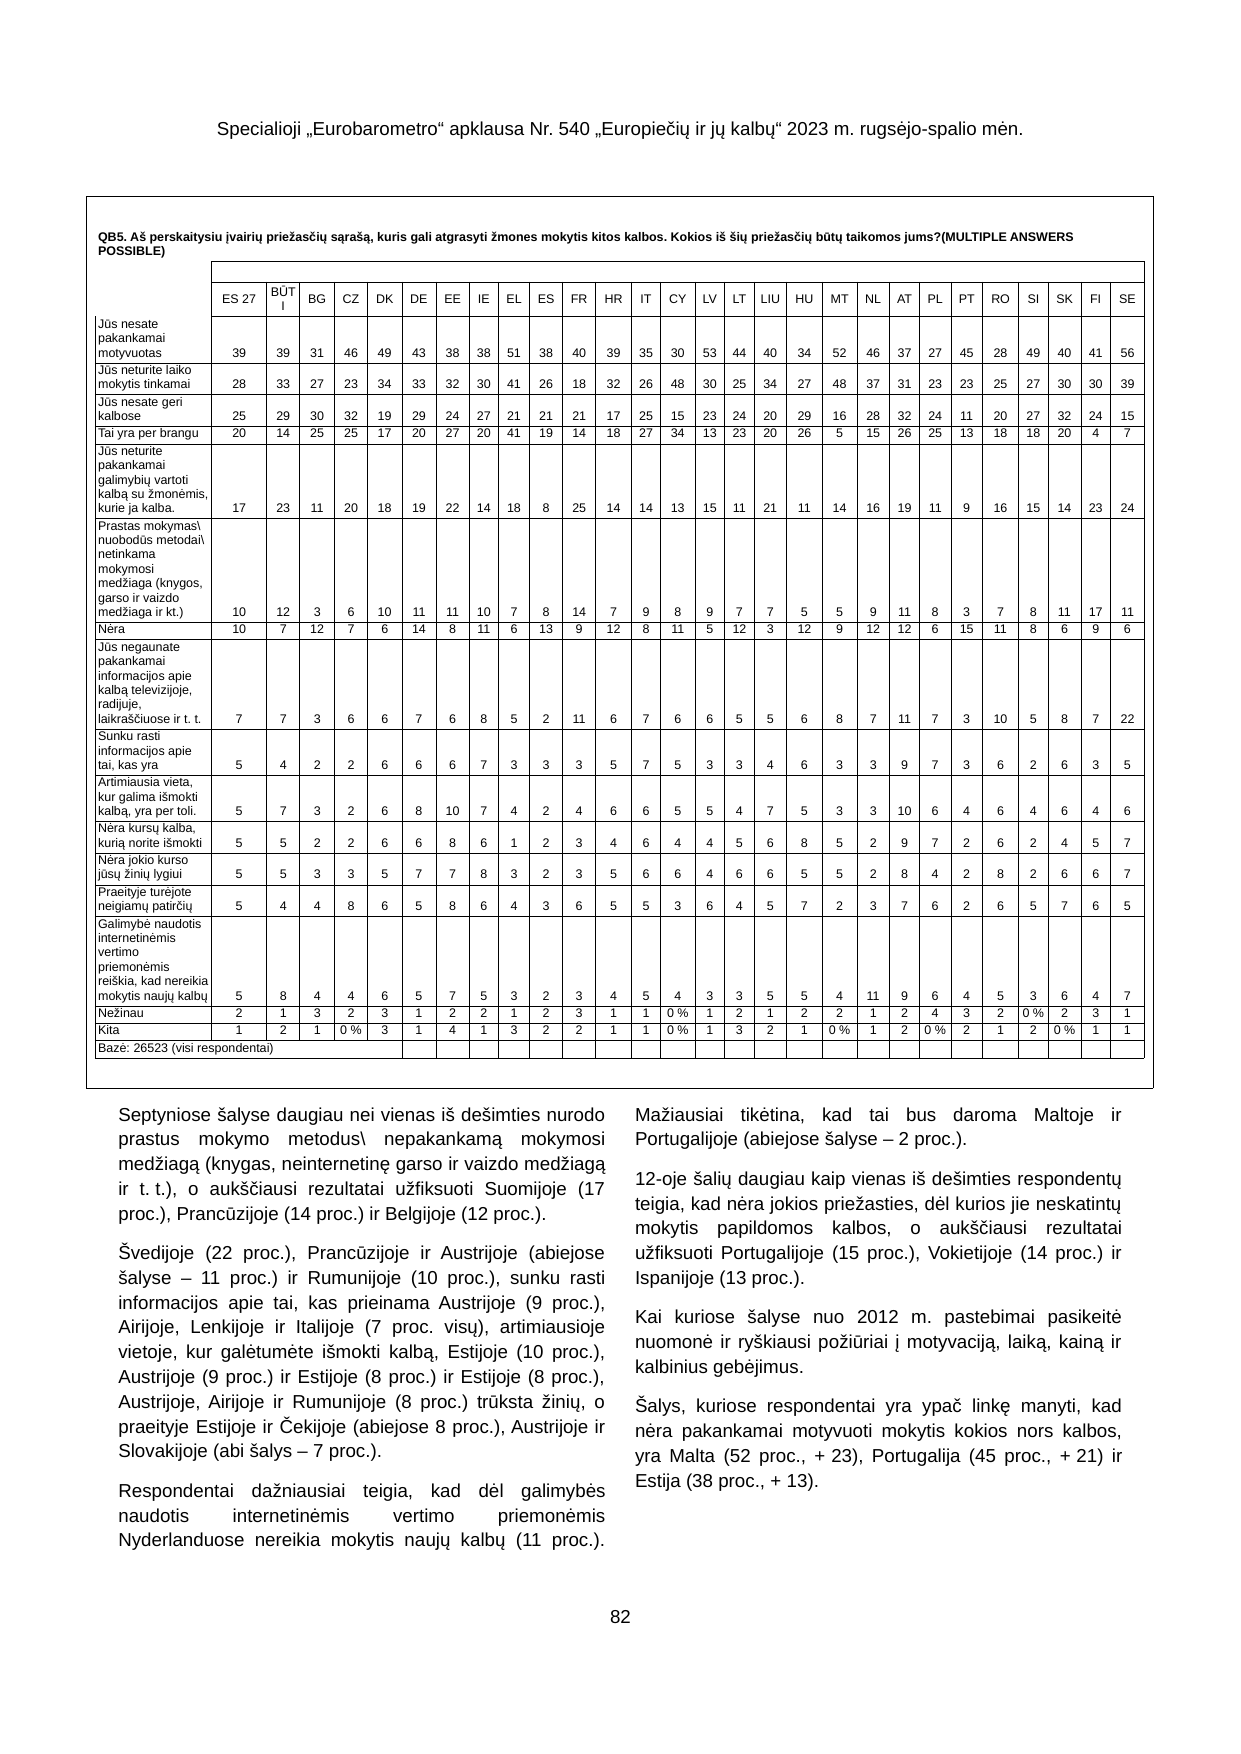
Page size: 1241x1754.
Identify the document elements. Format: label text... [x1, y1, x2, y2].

table_cell 29 [267, 395, 299, 426]
table_cell 7 [890, 886, 919, 916]
table_cell 45 [952, 317, 982, 362]
table_cell 5 [1019, 640, 1048, 729]
table_cell 5 [267, 854, 299, 884]
table_cell 6 [983, 822, 1018, 853]
table_cell 8 [437, 822, 469, 853]
table_cell 37 [858, 364, 889, 394]
table_cell 5 [661, 776, 695, 821]
table_cell ES [530, 283, 562, 316]
table_cell 30 [696, 364, 724, 394]
table_cell 5 [823, 854, 857, 884]
table_cell 21 [563, 395, 595, 426]
table_cell 23 [1082, 445, 1110, 518]
table_cell 14 [1049, 445, 1081, 518]
table_cell 8 [437, 886, 469, 916]
table_cell 29 [403, 395, 436, 426]
table_cell 44 [725, 317, 754, 362]
table_cell 1 [596, 1024, 631, 1040]
table_cell 18 [983, 427, 1018, 443]
table_cell 4 [725, 776, 754, 821]
table_cell 22 [437, 445, 469, 518]
table_cell [596, 1041, 631, 1058]
table_cell 1 [983, 1024, 1018, 1040]
table_cell 23 [725, 427, 754, 443]
table_cell 2 [1049, 1007, 1081, 1023]
table_cell 7 [267, 623, 299, 639]
table_cell Praeityje turėjote neigiamų patirčių [96, 886, 211, 916]
table_cell 32 [890, 395, 919, 426]
table_cell 11 [661, 623, 695, 639]
table_cell 7 [920, 822, 951, 853]
text 12-oje šalių daugiau kaip vienas iš dešimties respondentų teigia, kad nėra jokios priežasties, dėl kurios jie neskatintų mokytis papildomos kalbos, o aukščiausi rezultatai užfiksuoti Portugalijoje (15 proc.), Vokietijoje (14 proc.) ir Ispanijoje (13 proc.). [635, 1168, 1122, 1288]
table_cell 3 [300, 640, 334, 729]
table_cell Jūs nesate pakankamai motyvuotas [96, 316, 211, 362]
table_cell 1 [470, 1024, 498, 1040]
table_cell 3 [300, 854, 334, 884]
table_cell 7 [470, 730, 498, 775]
table_cell 6 [920, 623, 951, 639]
table_cell 4 [499, 776, 529, 821]
table_cell 39 [267, 317, 299, 362]
table_cell 5 [470, 917, 498, 1006]
table_cell 9 [890, 917, 919, 1006]
table_cell 2 [563, 1024, 595, 1040]
table_cell 5 [696, 776, 724, 821]
table_cell [920, 1041, 951, 1058]
table_cell 14 [470, 445, 498, 518]
table_cell 1 [632, 1024, 660, 1040]
table_cell 5 [755, 640, 786, 729]
table_cell 4 [725, 886, 754, 916]
table_cell 2 [335, 822, 367, 853]
table_cell Tai yra per brangu [96, 427, 211, 443]
table_cell 9 [890, 730, 919, 775]
table_cell 12 [596, 623, 631, 639]
table_cell 8 [1019, 623, 1048, 639]
table_cell 7 [267, 776, 299, 821]
table_cell 11 [403, 519, 436, 622]
text Respondentai dažniausiai teigia, kad dėl galimybės naudotis internetinėmis vertimo priemonėmis Nyderlanduose nereikia mokytis naujų kalbų (11 proc.). [118, 1480, 605, 1551]
table_cell 2 [530, 822, 562, 853]
table_cell 4 [267, 730, 299, 775]
table_cell 26 [632, 364, 660, 394]
table_cell 10 [890, 776, 919, 821]
table_cell 49 [368, 317, 402, 362]
table_cell 20 [335, 445, 367, 518]
table_cell 18 [499, 445, 529, 518]
table_cell 24 [1082, 395, 1110, 426]
table_cell Kita [96, 1024, 211, 1040]
table_cell 2 [530, 1024, 562, 1040]
table_cell 30 [1049, 364, 1081, 394]
table_cell 24 [725, 395, 754, 426]
table_cell 46 [335, 317, 367, 362]
table_cell 26 [787, 427, 822, 443]
table_cell 14 [267, 427, 299, 443]
table_cell [696, 1041, 724, 1058]
table_cell RO [983, 283, 1018, 316]
table_cell 48 [661, 364, 695, 394]
table_cell 5 [212, 822, 266, 853]
table_cell 4 [300, 917, 334, 1006]
table_cell 6 [403, 730, 436, 775]
table_cell 6 [1049, 917, 1081, 1006]
table_cell [499, 1041, 529, 1058]
table_cell [563, 1041, 595, 1058]
table_cell [1082, 1041, 1110, 1058]
table_cell 25 [983, 364, 1018, 394]
table_cell 14 [632, 445, 660, 518]
table_cell 6 [920, 886, 951, 916]
table_cell 4 [1082, 917, 1110, 1006]
table_cell [95, 261, 211, 282]
table_cell 1 [755, 1007, 786, 1023]
table_cell Nežinau [96, 1007, 211, 1023]
table_cell 3 [563, 730, 595, 775]
table_cell 2 [470, 1007, 498, 1023]
table_cell 6 [983, 886, 1018, 916]
table_cell 8 [787, 822, 822, 853]
table_cell AT [890, 283, 919, 316]
table_cell 17 [1082, 519, 1110, 622]
table_cell 8 [470, 854, 498, 884]
table_cell 2 [858, 854, 889, 884]
table_cell 1 [858, 1024, 889, 1040]
table_cell 7 [1111, 854, 1144, 884]
table_cell 1 [1082, 1024, 1110, 1040]
table_cell 3 [499, 917, 529, 1006]
table_cell 30 [470, 364, 498, 394]
table_cell 52 [823, 317, 857, 362]
table_cell 2 [952, 854, 982, 884]
table_cell 13 [696, 427, 724, 443]
table_cell 7 [920, 730, 951, 775]
table_cell 7 [632, 640, 660, 729]
table_cell 6 [368, 730, 402, 775]
table_cell 6 [696, 640, 724, 729]
table_cell 2 [952, 886, 982, 916]
table_cell 23 [952, 364, 982, 394]
table_cell 3 [1082, 730, 1110, 775]
table_cell [983, 1041, 1018, 1058]
table_cell 5 [403, 886, 436, 916]
table_cell 10 [212, 623, 266, 639]
table_cell 6 [1082, 886, 1110, 916]
table_cell 6 [499, 623, 529, 639]
table_cell 4 [267, 886, 299, 916]
table_cell [437, 1041, 469, 1058]
table_cell 2 [300, 730, 334, 775]
table_cell 3 [823, 730, 857, 775]
table_cell 41 [499, 427, 529, 443]
table_cell 23 [335, 364, 367, 394]
table_cell 2 [1019, 730, 1048, 775]
table_cell 7 [755, 519, 786, 622]
table_cell 10 [983, 640, 1018, 729]
table_cell [95, 282, 211, 316]
table_cell 5 [725, 640, 754, 729]
table_cell 2 [530, 917, 562, 1006]
table_cell 9 [823, 623, 857, 639]
table_cell 0 % [661, 1024, 695, 1040]
table_cell 16 [858, 445, 889, 518]
table_cell 5 [596, 730, 631, 775]
table_cell 40 [755, 317, 786, 362]
table_cell 2 [530, 1007, 562, 1023]
table_cell 7 [725, 519, 754, 622]
table_cell [632, 1041, 660, 1058]
table_cell 2 [530, 776, 562, 821]
table_cell 38 [470, 317, 498, 362]
table_cell BŪTI [267, 283, 299, 316]
table_cell 1 [300, 1024, 334, 1040]
table_cell 24 [437, 395, 469, 426]
table_cell LT [725, 283, 754, 316]
table_cell [470, 1041, 498, 1058]
table_cell 5 [212, 776, 266, 821]
table_cell 20 [983, 395, 1018, 426]
table_cell 7 [267, 640, 299, 729]
table_cell 2 [952, 822, 982, 853]
table_cell 5 [212, 730, 266, 775]
table_cell 4 [1049, 822, 1081, 853]
table_cell 41 [499, 364, 529, 394]
table_cell 5 [755, 886, 786, 916]
table_cell 5 [499, 640, 529, 729]
table_cell 11 [1049, 519, 1081, 622]
table_cell 32 [1049, 395, 1081, 426]
table_cell 39 [596, 317, 631, 362]
table_cell 5 [661, 730, 695, 775]
table_cell CZ [335, 283, 367, 316]
table_cell 5 [212, 854, 266, 884]
table_cell [212, 262, 1144, 282]
table_cell 25 [335, 427, 367, 443]
table_cell 27 [1019, 395, 1048, 426]
table_cell 30 [1082, 364, 1110, 394]
table_cell 3 [563, 1007, 595, 1023]
table_cell PL [920, 283, 951, 316]
table_cell 11 [437, 519, 469, 622]
table_cell 12 [267, 519, 299, 622]
table_cell 16 [983, 445, 1018, 518]
table_cell 1 [632, 1007, 660, 1023]
table_cell 3 [952, 640, 982, 729]
table_cell 21 [499, 395, 529, 426]
table_cell 27 [437, 427, 469, 443]
table_cell 3 [499, 730, 529, 775]
table_cell 27 [1019, 364, 1048, 394]
table_cell 8 [632, 623, 660, 639]
table_cell 28 [858, 395, 889, 426]
table_cell 13 [952, 427, 982, 443]
table_cell 8 [983, 854, 1018, 884]
table_cell 20 [470, 427, 498, 443]
table_cell 4 [823, 917, 857, 1006]
table_cell 1 [596, 1007, 631, 1023]
table_cell 17 [212, 445, 266, 518]
table_cell 6 [368, 886, 402, 916]
table_cell 5 [787, 776, 822, 821]
table_cell 3 [725, 730, 754, 775]
table_cell 33 [267, 364, 299, 394]
table_cell 25 [920, 427, 951, 443]
table_cell 32 [596, 364, 631, 394]
table_cell IT [632, 283, 660, 316]
table_cell 3 [563, 822, 595, 853]
table_cell 3 [530, 730, 562, 775]
table_cell 5 [725, 822, 754, 853]
table_cell FR [563, 283, 595, 316]
table_cell 2 [335, 730, 367, 775]
table_cell [725, 1041, 754, 1058]
table_cell 2 [755, 1024, 786, 1040]
table_cell 3 [696, 730, 724, 775]
table_cell 7 [1049, 886, 1081, 916]
table_cell [1019, 1041, 1048, 1058]
table_cell 6 [725, 854, 754, 884]
table_cell 10 [470, 519, 498, 622]
table_cell 5 [403, 917, 436, 1006]
table_cell 34 [787, 317, 822, 362]
table_cell 30 [661, 317, 695, 362]
table_cell 37 [890, 317, 919, 362]
table_cell 21 [530, 395, 562, 426]
table_cell 3 [300, 519, 334, 622]
table_cell EL [499, 283, 529, 316]
table_cell 11 [300, 445, 334, 518]
table_cell 5 [755, 917, 786, 1006]
table_cell 6 [632, 822, 660, 853]
table_cell 1 [212, 1024, 266, 1040]
table_cell Sunku rasti informacijos apie tai, kas yra [96, 730, 211, 775]
table_cell 2 [823, 1007, 857, 1023]
table_cell 7 [1082, 640, 1110, 729]
table_cell 10 [368, 519, 402, 622]
table_cell 19 [403, 445, 436, 518]
table_cell 7 [632, 730, 660, 775]
table_cell 6 [661, 854, 695, 884]
table_cell 27 [787, 364, 822, 394]
table_cell 1 [1111, 1024, 1144, 1040]
table_cell 6 [696, 886, 724, 916]
table_cell 1 [499, 1007, 529, 1023]
table_cell 9 [890, 822, 919, 853]
table_cell 48 [823, 364, 857, 394]
table_cell 6 [596, 776, 631, 821]
table_cell 2 [335, 776, 367, 821]
text Mažiausiai tikėtina, kad tai bus daroma Maltoje ir Portugalijoje (abiejose šalyse – 2 proc.). [635, 1089, 1122, 1150]
table_cell 8 [530, 445, 562, 518]
table_cell 15 [661, 395, 695, 426]
table_cell 5 [596, 886, 631, 916]
table_cell 0 % [823, 1024, 857, 1040]
table_cell 6 [755, 854, 786, 884]
table_cell MT [823, 283, 857, 316]
table_cell 3 [952, 519, 982, 622]
table_cell 1 [696, 1007, 724, 1023]
table_cell 1 [267, 1007, 299, 1023]
table_cell Nėra jokio kurso jūsų žinių lygiui [96, 854, 211, 884]
table_cell 7 [1111, 427, 1144, 443]
table_cell 3 [1082, 1007, 1110, 1023]
table_cell 23 [920, 364, 951, 394]
table_cell 6 [1111, 776, 1144, 821]
table_cell 27 [632, 427, 660, 443]
table_cell 3 [952, 1007, 982, 1023]
table_cell 4 [499, 886, 529, 916]
table_cell 13 [530, 623, 562, 639]
table_cell 0 % [920, 1024, 951, 1040]
table_cell IE [470, 283, 498, 316]
table_cell DE [403, 283, 436, 316]
table_cell 3 [499, 854, 529, 884]
table_cell 5 [787, 917, 822, 1006]
table_cell 8 [1049, 640, 1081, 729]
table_cell 17 [596, 395, 631, 426]
table_cell 7 [499, 519, 529, 622]
table_cell 2 [530, 640, 562, 729]
table_cell HR [596, 283, 631, 316]
table_cell 6 [368, 623, 402, 639]
table_cell 4 [661, 917, 695, 1006]
table_cell 23 [267, 445, 299, 518]
table_cell 3 [858, 886, 889, 916]
table_cell 1 [403, 1024, 436, 1040]
table_cell 12 [787, 623, 822, 639]
table_cell 34 [755, 364, 786, 394]
table_cell 2 [267, 1024, 299, 1040]
table_cell 11 [470, 623, 498, 639]
table_cell 3 [725, 1024, 754, 1040]
table_cell 3 [696, 917, 724, 1006]
table_cell 3 [661, 886, 695, 916]
table_cell 8 [267, 917, 299, 1006]
table_cell 2 [530, 854, 562, 884]
table_cell 18 [563, 364, 595, 394]
table_cell 7 [920, 640, 951, 729]
table_cell 4 [300, 886, 334, 916]
table_cell CY [661, 283, 695, 316]
table_cell 0 % [1019, 1007, 1048, 1023]
table_cell 14 [563, 519, 595, 622]
table_cell 5 [787, 854, 822, 884]
table_cell 6 [403, 822, 436, 853]
table_cell 5 [368, 854, 402, 884]
table_cell 6 [1082, 854, 1110, 884]
table_cell 5 [632, 917, 660, 1006]
table_cell PT [952, 283, 982, 316]
table_cell LV [696, 283, 724, 316]
table_cell DK [368, 283, 402, 316]
table_cell [1111, 1041, 1144, 1058]
table_cell 1 [1111, 1007, 1144, 1023]
table_cell 7 [983, 519, 1018, 622]
table_cell 4 [596, 917, 631, 1006]
table_cell 6 [983, 730, 1018, 775]
table_cell 21 [755, 445, 786, 518]
table_cell SE [1111, 283, 1144, 316]
table_cell 1 [858, 1007, 889, 1023]
table_cell 43 [403, 317, 436, 362]
table_cell 25 [632, 395, 660, 426]
table_cell 6 [368, 917, 402, 1006]
table_cell 27 [470, 395, 498, 426]
table_cell 6 [470, 822, 498, 853]
table_cell Prastas mokymas\ nuobodūs metodai\ netinkama mokymosi medžiaga (knygos, garso ir vaizdo medžiaga ir kt.) [96, 519, 211, 622]
table_cell HU [787, 283, 822, 316]
table_cell 7 [470, 776, 498, 821]
table_cell 18 [1019, 427, 1048, 443]
table_cell [1049, 1041, 1081, 1058]
table_cell 9 [563, 623, 595, 639]
table_cell 23 [696, 395, 724, 426]
table_cell 6 [368, 776, 402, 821]
table_cell 26 [530, 364, 562, 394]
table_cell 3 [858, 730, 889, 775]
table_cell 2 [890, 1007, 919, 1023]
table_cell 5 [787, 519, 822, 622]
table_cell 8 [661, 519, 695, 622]
table_cell 4 [1019, 776, 1048, 821]
table_cell 32 [335, 395, 367, 426]
table_cell 3 [755, 623, 786, 639]
table_cell 3 [335, 854, 367, 884]
table_cell 6 [1049, 854, 1081, 884]
table_cell 2 [300, 822, 334, 853]
table_cell 12 [890, 623, 919, 639]
table_cell 38 [530, 317, 562, 362]
table_cell 20 [755, 395, 786, 426]
table_cell [755, 1041, 786, 1058]
table_cell 25 [212, 395, 266, 426]
table_cell 6 [1049, 776, 1081, 821]
table_cell 25 [563, 445, 595, 518]
table_cell 19 [530, 427, 562, 443]
table_cell EE [437, 283, 469, 316]
table_cell 6 [335, 640, 367, 729]
table_cell 10 [212, 519, 266, 622]
table_cell 0 % [661, 1007, 695, 1023]
table_cell [890, 1041, 919, 1058]
table_cell 4 [920, 1007, 951, 1023]
table_cell 7 [596, 519, 631, 622]
table_cell 0 % [335, 1024, 367, 1040]
text Septyniose šalyse daugiau nei vienas iš dešimties nurodo prastus mokymo metodus\ nepakankamą mokymosi medžiagą (knygas, neinternetinę garso ir vaizdo medžiagą ir t. t.), o aukščiausi rezultatai užfiksuoti Suomijoje (17 proc.), Prancūzijoje (14 proc.) ir Belgijoje (12 proc.). [118, 1089, 605, 1224]
table_cell [403, 1041, 436, 1058]
table_cell Nėra kursų kalba, kurią norite išmokti [96, 822, 211, 853]
table_cell 4 [661, 822, 695, 853]
table_cell 7 [403, 640, 436, 729]
table_cell 9 [858, 519, 889, 622]
table_cell 19 [890, 445, 919, 518]
table_cell 14 [596, 445, 631, 518]
table_cell 3 [499, 1024, 529, 1040]
table_cell 3 [823, 776, 857, 821]
table_cell 9 [952, 445, 982, 518]
table_cell 5 [983, 917, 1018, 1006]
table_cell 27 [920, 317, 951, 362]
table_cell 4 [437, 1024, 469, 1040]
table_cell 2 [890, 1024, 919, 1040]
table_cell 31 [890, 364, 919, 394]
table_cell 11 [787, 445, 822, 518]
table_cell 17 [368, 427, 402, 443]
table_cell 6 [470, 886, 498, 916]
table_cell 11 [952, 395, 982, 426]
table_cell 14 [823, 445, 857, 518]
table_cell 8 [437, 623, 469, 639]
table_cell 2 [335, 1007, 367, 1023]
table_cell 32 [437, 364, 469, 394]
table_cell 40 [563, 317, 595, 362]
table_cell 2 [437, 1007, 469, 1023]
table_cell 6 [1049, 623, 1081, 639]
table_cell 7 [787, 886, 822, 916]
table_cell 2 [1019, 822, 1048, 853]
table_cell 7 [403, 854, 436, 884]
table_cell [787, 1041, 822, 1058]
table_cell 3 [530, 886, 562, 916]
table_cell 8 [890, 854, 919, 884]
table_cell [530, 1041, 562, 1058]
table_cell 2 [983, 1007, 1018, 1023]
table_cell 6 [920, 917, 951, 1006]
table_cell 28 [983, 317, 1018, 362]
table_cell 8 [403, 776, 436, 821]
table_cell 8 [335, 886, 367, 916]
table_cell 6 [1049, 730, 1081, 775]
table_cell 51 [499, 317, 529, 362]
table_cell 5 [823, 822, 857, 853]
table_cell 9 [696, 519, 724, 622]
table_cell 7 [335, 623, 367, 639]
table_cell 3 [563, 854, 595, 884]
table_cell 5 [1019, 886, 1048, 916]
table_cell 5 [823, 427, 857, 443]
table_cell 11 [725, 445, 754, 518]
table_cell 8 [470, 640, 498, 729]
table_cell [858, 1041, 889, 1058]
table_cell 11 [890, 640, 919, 729]
table_cell 2 [1019, 854, 1048, 884]
table_cell 34 [661, 427, 695, 443]
table_cell 6 [787, 640, 822, 729]
text [118, 177, 605, 196]
table_cell 19 [368, 395, 402, 426]
table_cell FI [1082, 283, 1110, 316]
text [87, 197, 1153, 1088]
table_cell 35 [632, 317, 660, 362]
table_cell 5 [1082, 822, 1110, 853]
table_cell 2 [787, 1007, 822, 1023]
table_cell 10 [437, 776, 469, 821]
table_cell 53 [696, 317, 724, 362]
table_cell 16 [823, 395, 857, 426]
table_cell 6 [632, 854, 660, 884]
table_cell 26 [890, 427, 919, 443]
table_cell 3 [1019, 917, 1048, 1006]
table_cell 14 [403, 623, 436, 639]
table_cell Galimybė naudotis internetinėmis vertimo priemonėmis reiškia, kad nereikia mokytis naujų kalbų [96, 917, 211, 1006]
table_cell 5 [1111, 886, 1144, 916]
table_cell 7 [212, 640, 266, 729]
table_cell Jūs nesate geri kalbose [96, 395, 211, 426]
table_cell 11 [983, 623, 1018, 639]
table_cell 6 [437, 730, 469, 775]
table_cell 4 [920, 854, 951, 884]
table_cell 6 [335, 519, 367, 622]
table_cell 33 [403, 364, 436, 394]
table_cell 3 [858, 776, 889, 821]
table_cell 6 [368, 640, 402, 729]
table_cell 8 [920, 519, 951, 622]
table_cell 8 [1019, 519, 1048, 622]
table_cell 12 [725, 623, 754, 639]
table_cell 39 [1111, 364, 1144, 394]
table_cell 40 [1049, 317, 1081, 362]
text Švedijoje (22 proc.), Prancūzijoje ir Austrijoje (abiejose šalyse – 11 proc.) ir Rumunijoje (10 proc.), sunku rasti informacijos apie tai, kas prieinama Austrijoje (9 proc.), Airijoje, Lenkijoje ir Italijoje (7 proc. visų), artimiausioje vietoje, kur galėtumėte išmokti kalbą, Estijoje (10 proc.), Austrijoje (9 proc.) ir Estijoje (8 proc.) ir Estijoje (8 proc.), Austrijoje, Airijoje ir Rumunijoje (8 proc.) trūksta žinių, o praeityje Estijoje ir Čekijoje (abiejose 8 proc.), Austrijoje ir Slovakijoje (abi šalys – 7 proc.). [118, 1242, 605, 1462]
table_cell 12 [858, 623, 889, 639]
text Šalys, kuriose respondentai yra ypač linkę manyti, kad nėra pakankamai motyvuoti mokytis kokios nors kalbos, yra Malta (52 proc., + 23), Portugalija (45 proc., + 21) ir Estija (38 proc., + 13). [635, 1395, 1122, 1491]
text [635, 177, 1122, 196]
table_cell 6 [661, 640, 695, 729]
table_cell 29 [787, 395, 822, 426]
table_cell 11 [858, 917, 889, 1006]
table_cell 5 [823, 519, 857, 622]
table_cell 6 [596, 640, 631, 729]
table_cell 2 [952, 1024, 982, 1040]
table_cell 2 [823, 886, 857, 916]
table_cell 1 [696, 1024, 724, 1040]
table_cell 5 [267, 822, 299, 853]
table_cell 20 [403, 427, 436, 443]
table_cell 49 [1019, 317, 1048, 362]
table_cell Jūs neturite pakankamai galimybių vartoti kalbą su žmonėmis, kurie ja kalba. [96, 445, 211, 518]
table_cell 2 [212, 1007, 266, 1023]
table_cell 28 [212, 364, 266, 394]
table_cell 41 [1082, 317, 1110, 362]
table_cell 4 [596, 822, 631, 853]
table_cell 4 [952, 776, 982, 821]
table_cell 56 [1111, 317, 1144, 362]
table_cell 18 [368, 445, 402, 518]
table_cell [952, 1041, 982, 1058]
table_cell 15 [858, 427, 889, 443]
table_cell 5 [212, 917, 266, 1006]
table_cell Artimiausia vieta, kur galima išmokti kalbą, yra per toli. [96, 776, 211, 821]
table_cell Nėra [96, 623, 211, 639]
table_cell 14 [563, 427, 595, 443]
table_cell 4 [696, 854, 724, 884]
table_cell 11 [1111, 519, 1144, 622]
table_cell 11 [920, 445, 951, 518]
table_cell 18 [596, 427, 631, 443]
table_cell 3 [368, 1024, 402, 1040]
table_cell 4 [755, 730, 786, 775]
table_cell 5 [596, 854, 631, 884]
table_cell 6 [983, 776, 1018, 821]
table_cell 25 [725, 364, 754, 394]
table_cell 22 [1111, 640, 1144, 729]
table_cell 4 [1082, 776, 1110, 821]
table_cell 5 [1111, 730, 1144, 775]
table_cell 31 [300, 317, 334, 362]
table_cell Jūs neturite laiko mokytis tinkamai [96, 364, 211, 394]
table_cell 15 [1111, 395, 1144, 426]
table_cell 9 [1082, 623, 1110, 639]
table_cell 7 [1111, 822, 1144, 853]
table_cell 15 [952, 623, 982, 639]
table_cell 3 [368, 1007, 402, 1023]
table_cell 3 [725, 917, 754, 1006]
table_cell 3 [300, 1007, 334, 1023]
table_cell 12 [300, 623, 334, 639]
table_cell 4 [952, 917, 982, 1006]
table_cell 7 [755, 776, 786, 821]
table_cell NL [858, 283, 889, 316]
table_cell Jūs negaunate pakankamai informacijos apie kalbą televizijoje, radijuje, laikraščiuose ir t. t. [96, 640, 211, 729]
table_cell 46 [858, 317, 889, 362]
table_cell 4 [1082, 427, 1110, 443]
table_cell 7 [437, 917, 469, 1006]
table_cell 8 [530, 519, 562, 622]
table_cell 11 [890, 519, 919, 622]
table_cell Bazė: 26523 (visi respondentai) [96, 1041, 402, 1058]
table_cell 5 [212, 886, 266, 916]
table_cell 20 [212, 427, 266, 443]
table_cell 3 [952, 730, 982, 775]
table_cell 6 [787, 730, 822, 775]
table_cell 20 [755, 427, 786, 443]
table_cell 8 [823, 640, 857, 729]
table_cell 24 [1111, 445, 1144, 518]
table_cell [823, 1041, 857, 1058]
table_cell 4 [563, 776, 595, 821]
table_cell 7 [437, 854, 469, 884]
table_cell 6 [437, 640, 469, 729]
table_cell SI [1019, 283, 1048, 316]
table_cell 1 [499, 822, 529, 853]
table_cell 3 [300, 776, 334, 821]
table_cell 27 [300, 364, 334, 394]
table_cell 6 [920, 776, 951, 821]
table_cell 24 [920, 395, 951, 426]
table_cell 3 [563, 917, 595, 1006]
table_cell 7 [1111, 917, 1144, 1006]
table_cell 6 [755, 822, 786, 853]
table_cell 20 [1049, 427, 1081, 443]
table_cell 15 [1019, 445, 1048, 518]
table_cell 2 [1019, 1024, 1048, 1040]
table_cell BG [300, 283, 334, 316]
table_cell 7 [858, 640, 889, 729]
table_cell 25 [300, 427, 334, 443]
table_header QB5. Aš perskaitysiu įvairių priežasčių sąrašą, kuris gali atgrasyti žmones mokytis kitos kalbos. Kokios iš šių priežasčių būtų taikomos jums?(MULTIPLE ANSWERS POSSIBLE) [95, 227, 1144, 261]
table_cell 6 [563, 886, 595, 916]
table_cell 1 [403, 1007, 436, 1023]
table_cell 4 [335, 917, 367, 1006]
table_cell 39 [212, 317, 266, 362]
table_cell 5 [632, 886, 660, 916]
table_cell SK [1049, 283, 1081, 316]
table_cell 15 [696, 445, 724, 518]
table_cell 34 [368, 364, 402, 394]
table_cell 2 [725, 1007, 754, 1023]
table_cell LIU [755, 283, 786, 316]
table_cell 1 [787, 1024, 822, 1040]
table_cell 5 [696, 623, 724, 639]
table_cell 6 [1111, 623, 1144, 639]
table_cell [661, 1041, 695, 1058]
table_cell ES 27 [212, 283, 266, 316]
table_cell 13 [661, 445, 695, 518]
table_cell 38 [437, 317, 469, 362]
table_cell 2 [858, 822, 889, 853]
table_cell 4 [696, 822, 724, 853]
table_cell 9 [632, 519, 660, 622]
table_cell 11 [563, 640, 595, 729]
table_cell 6 [368, 822, 402, 853]
table_cell 30 [300, 395, 334, 426]
table_cell 6 [632, 776, 660, 821]
text Kai kuriose šalyse nuo 2012 m. pastebimai pasikeitė nuomonė ir ryškiausi požiūriai į motyvaciją, laiką, kainą ir kalbinius gebėjimus. [635, 1306, 1122, 1377]
table_cell 0 % [1049, 1024, 1081, 1040]
